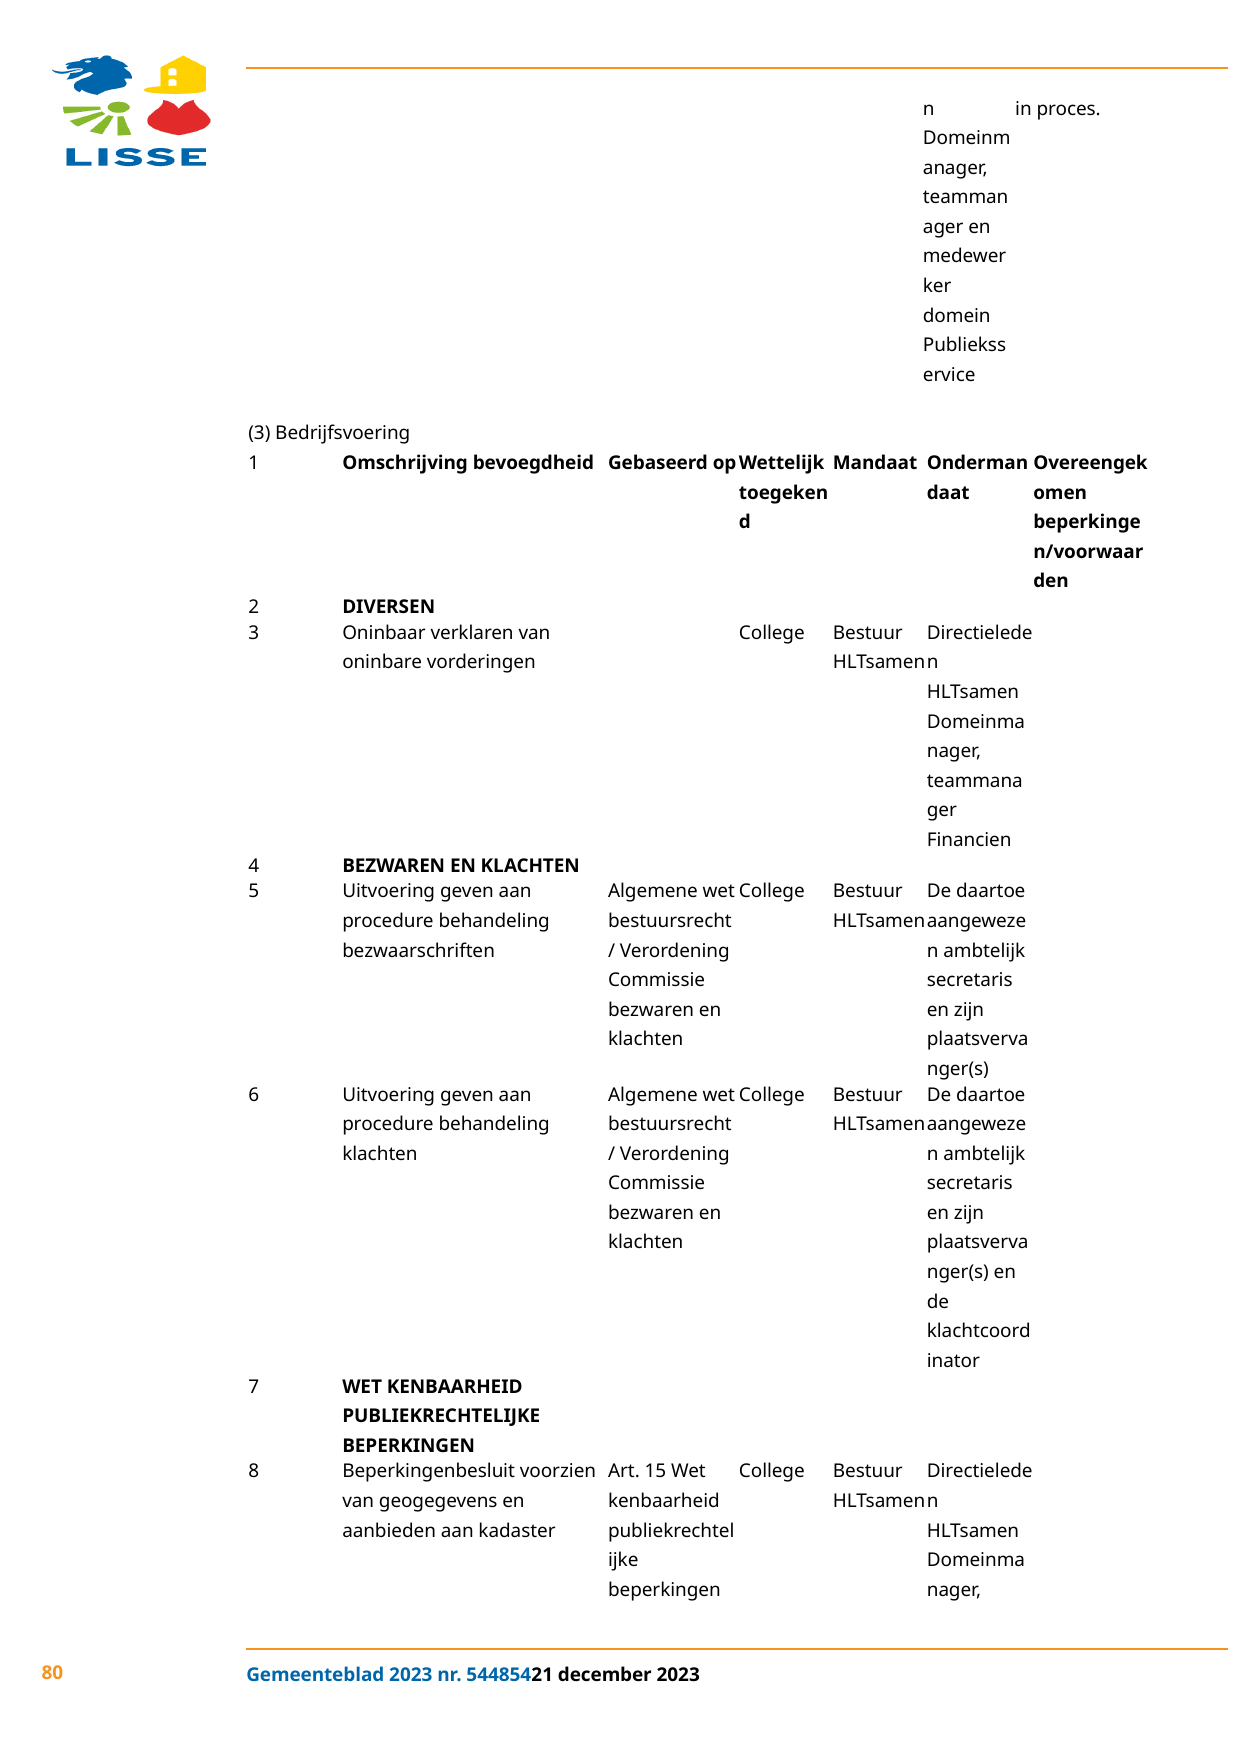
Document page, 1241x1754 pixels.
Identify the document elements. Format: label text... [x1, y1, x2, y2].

table_cell [927, 1373, 1033, 1458]
table_cell Bestuur HLTsamen [833, 1081, 927, 1373]
table_cell [738, 95, 830, 387]
text (3) Bedrijfsvoering [248, 419, 1152, 445]
table_cell Uitvoering geven aan procedure behandeling klachten [342, 1081, 608, 1373]
table_cell [608, 1373, 739, 1458]
table_cell n Domeinmanager, teammanager en medewerker domein Publieksservice [923, 95, 1015, 387]
table_cell DIVERSEN [342, 593, 608, 619]
table_cell Oninbaar verklaren van oninbare vorderingen [342, 619, 608, 852]
table_cell Algemene wet bestuursrecht / Verordening Commissie bezwaren en klachten [608, 878, 739, 1081]
table_cell College [739, 878, 833, 1081]
table_header Ondermandaat [927, 449, 1033, 593]
table_cell [739, 593, 833, 619]
table_cell [608, 619, 739, 852]
table_cell [608, 593, 739, 619]
table_cell [1033, 593, 1152, 619]
table_cell De daartoe aangewezen ambtelijk secretaris en zijn plaatsvervanger(s) en de klachtcoordinator [927, 1081, 1033, 1373]
table_cell BEZWAREN EN KLACHTEN [342, 852, 608, 878]
table_cell 2 [248, 593, 342, 619]
table_cell Bestuur HLTsamen [833, 619, 927, 852]
table_cell WET KENBAARHEID PUBLIEKRECHTELIJKE BEPERKINGEN [342, 1373, 608, 1458]
table_cell [833, 852, 927, 878]
table_cell in proces. [1015, 95, 1152, 387]
table_header Gebaseerd op [608, 449, 739, 593]
table_cell [739, 1373, 833, 1458]
table_cell [739, 852, 833, 878]
table_cell [1033, 852, 1152, 878]
table_cell [1033, 1458, 1152, 1602]
table_cell 6 [248, 1081, 342, 1373]
table_cell 3 [248, 619, 342, 852]
picture [41, 47, 231, 172]
table_cell College [739, 1458, 833, 1602]
table_cell [1033, 619, 1152, 852]
table_cell College [739, 1081, 833, 1373]
table_cell Art. 15 Wet kenbaarheid publiekrechtelijke beperkingen [608, 1458, 739, 1602]
table_cell [248, 95, 340, 387]
table_cell [1033, 878, 1152, 1081]
table_header Mandaat [833, 449, 927, 593]
table_cell 4 [248, 852, 342, 878]
table_cell College [739, 619, 833, 852]
table_cell Directieleden HLTsamen Domeinmanager, teammanager Financien [927, 619, 1033, 852]
table_header 1 [248, 449, 342, 593]
table_cell Beperkingenbesluit voorzien van geogegevens en aanbieden aan kadaster [342, 1458, 608, 1602]
table_header Wettelijk toegekend [739, 449, 833, 593]
table_cell [340, 95, 609, 387]
table_cell Algemene wet bestuursrecht / Verordening Commissie bezwaren en klachten [608, 1081, 739, 1373]
table_cell [927, 852, 1033, 878]
table_cell [833, 593, 927, 619]
table_cell 7 [248, 1373, 342, 1458]
table_cell De daartoe aangewezen ambtelijk secretaris en zijn plaatsvervanger(s) [927, 878, 1033, 1081]
table_cell [830, 95, 923, 387]
table_cell 5 [248, 878, 342, 1081]
table_cell Directieleden HLTsamen Domeinmanager, [927, 1458, 1033, 1602]
table_cell [1033, 1081, 1152, 1373]
table_cell Bestuur HLTsamen [833, 1458, 927, 1602]
table_cell Bestuur HLTsamen [833, 878, 927, 1081]
table_cell [833, 1373, 927, 1458]
table_header Omschrijving bevoegdheid [342, 449, 608, 593]
table_cell 8 [248, 1458, 342, 1602]
table_cell [1033, 1373, 1152, 1458]
table_cell Uitvoering geven aan procedure behandeling bezwaarschriften [342, 878, 608, 1081]
table_cell [927, 593, 1033, 619]
table_cell [609, 95, 738, 387]
table_header Overeengekomen beperkingen/voorwaarden [1033, 449, 1152, 593]
table_cell [608, 852, 739, 878]
